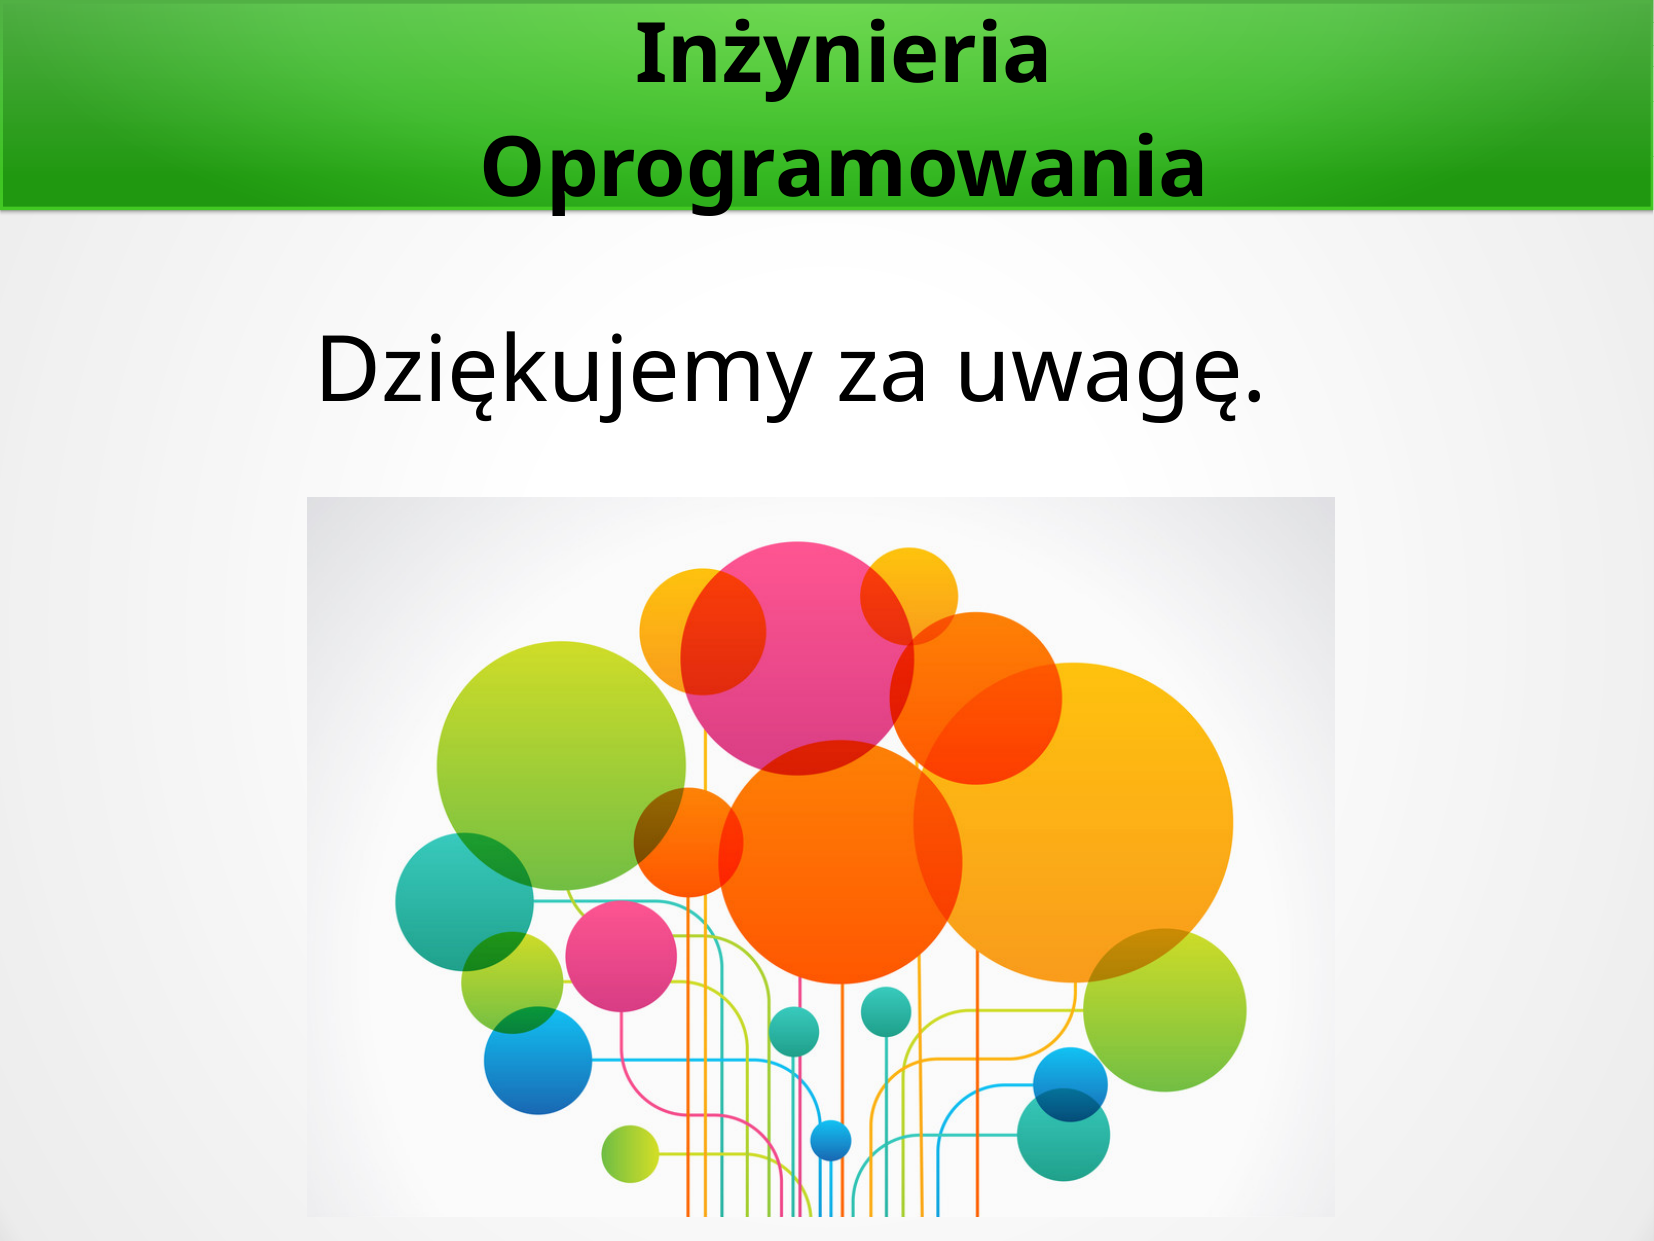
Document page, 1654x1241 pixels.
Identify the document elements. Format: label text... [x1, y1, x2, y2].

title Inżynieria Oprogramowania [354, 11, 1335, 202]
title Dziękujemy za uwagę. [47, 295, 1536, 438]
picture [307, 497, 1335, 1217]
